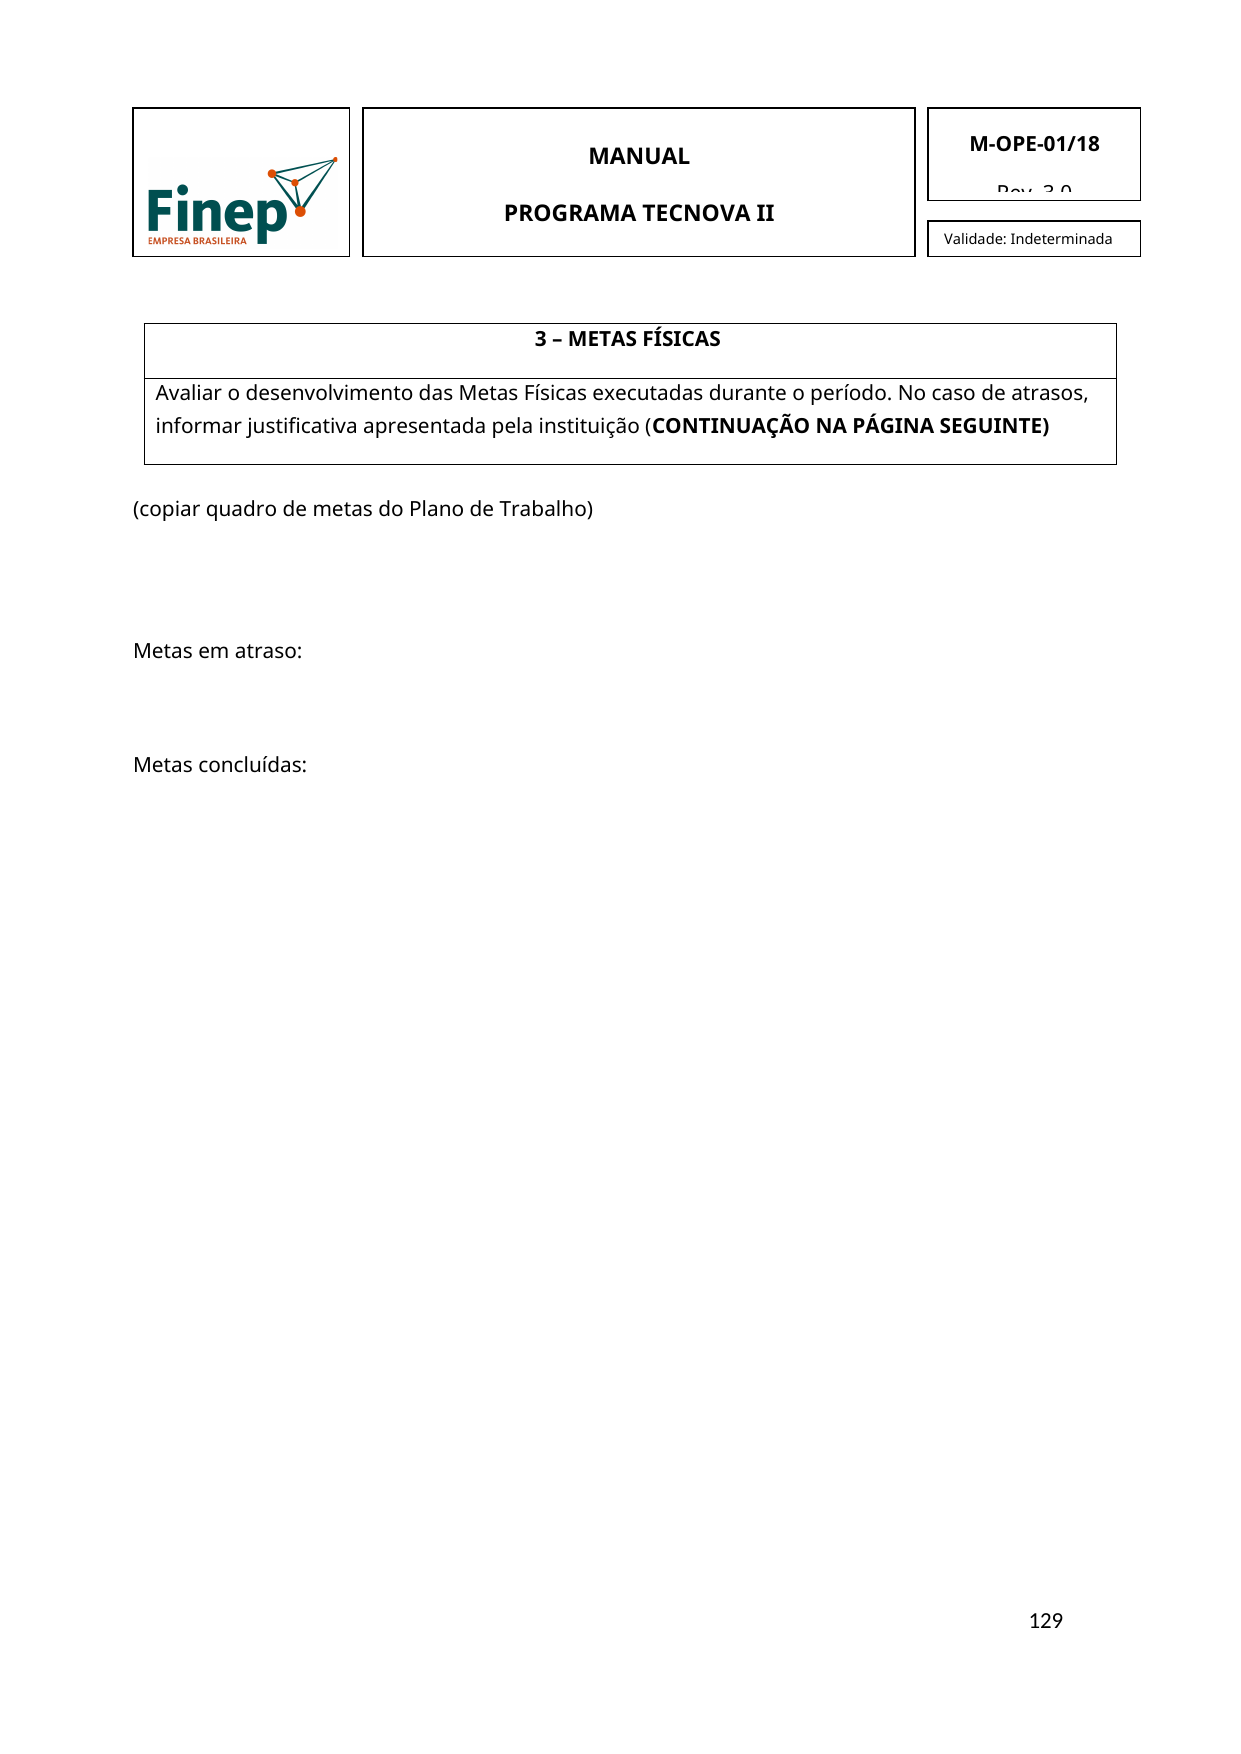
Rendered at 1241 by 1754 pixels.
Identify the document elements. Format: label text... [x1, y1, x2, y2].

text Metas concluídas: [133, 750, 1063, 778]
table_cell Avaliar o desenvolvimento das Metas Físicas executadas durante o período. No caso de atrasos, informar justificativa apresentada pela instituição (CONTINUAÇÃO NA PÁGINA SEGUINTE) [145, 379, 1116, 464]
text Metas em atraso: [133, 636, 1063, 664]
text (copiar quadro de metas do Plano de Trabalho) [133, 494, 1063, 522]
table_header 3 – METAS FÍSICAS [145, 324, 1116, 377]
